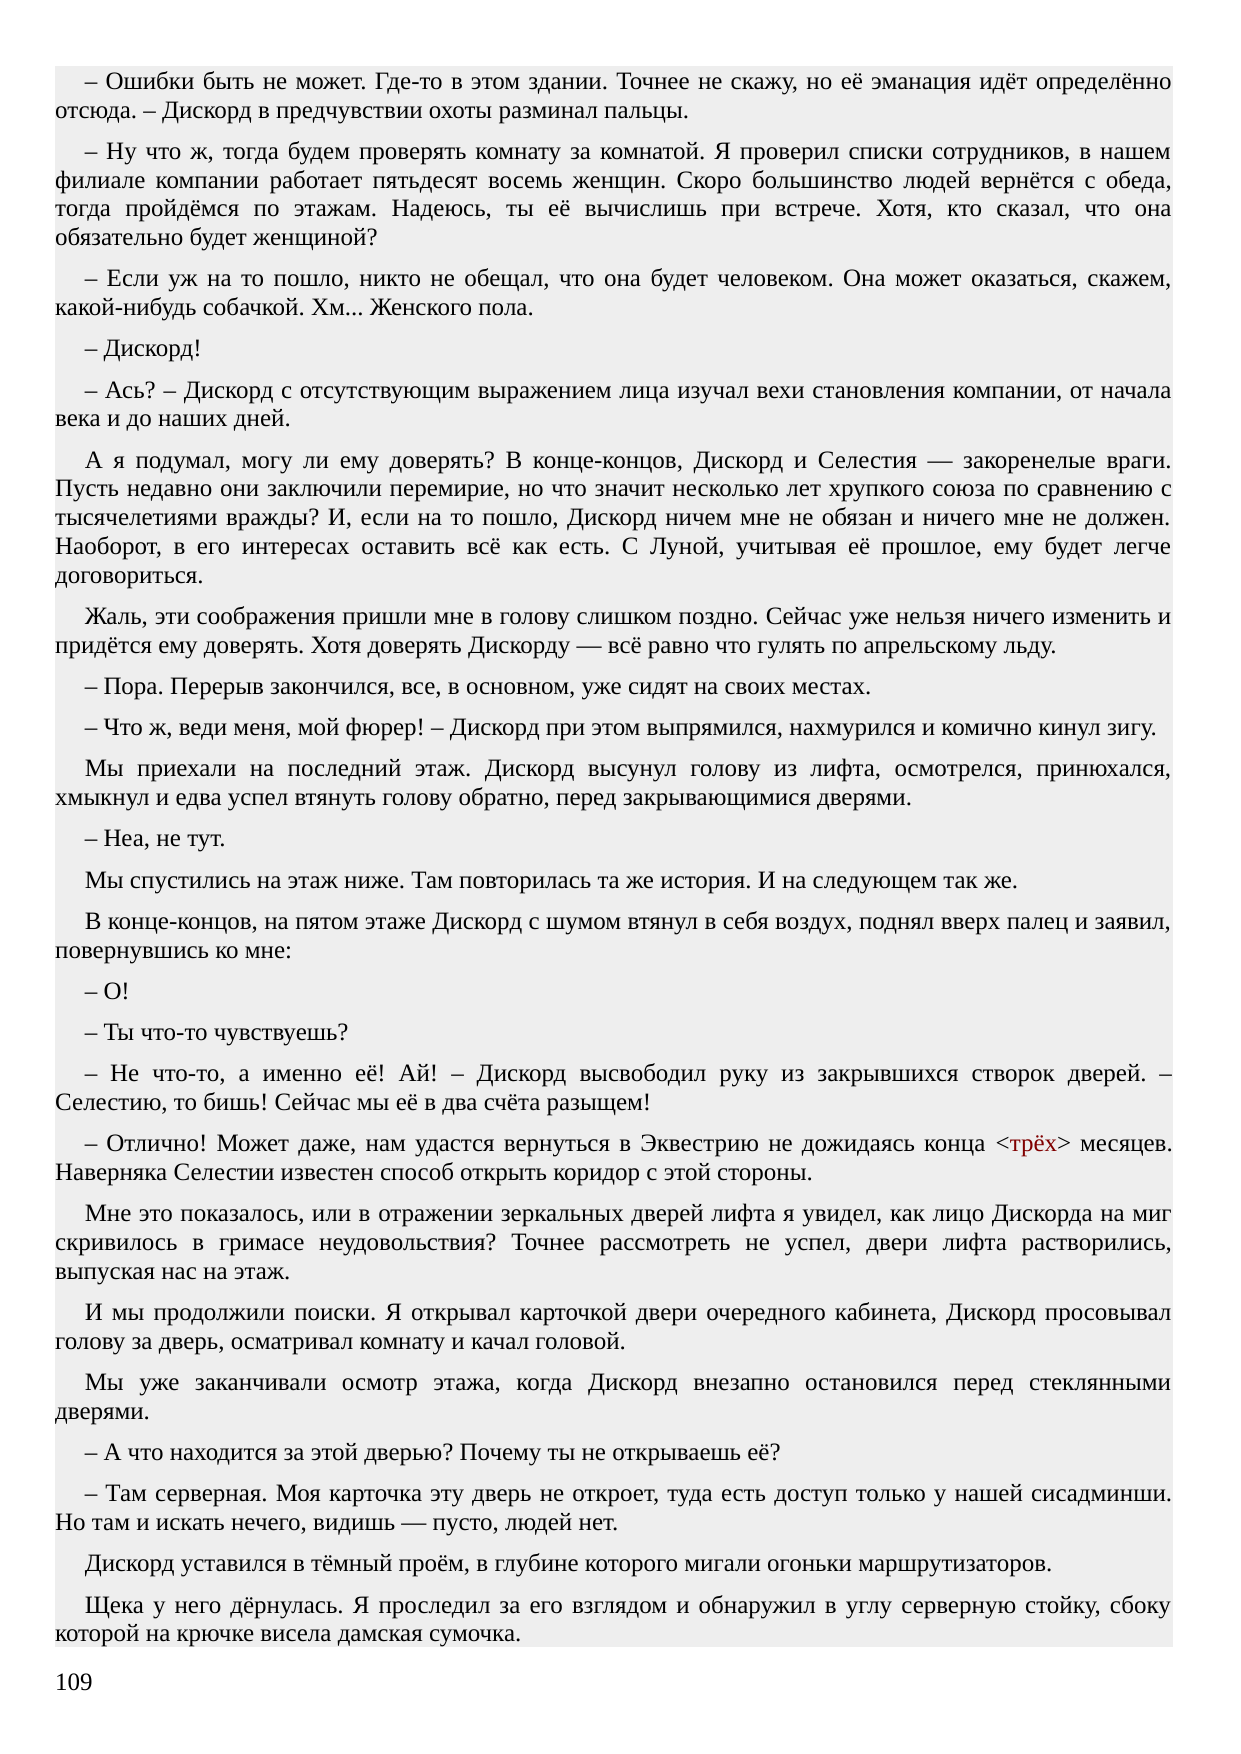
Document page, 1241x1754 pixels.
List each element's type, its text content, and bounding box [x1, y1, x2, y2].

text – Дискорд! [55, 333, 1173, 362]
text Мне это показалось, или в отражении зеркальных дверей лифта я увидел, как лицо Дискорда на миг скривилось в гримасе неудовольствия? Точнее рассмотреть не успел, двери лифта растворились, выпуская нас на этаж. [55, 1198, 1173, 1285]
text – Ась? – Дискорд с отсутствующим выражением лица изучал вехи становления компании, от начала века и до наших дней. [55, 375, 1173, 432]
text И мы продолжили поиски. Я открывал карточкой двери очередного кабинета, Дискорд просовывал голову за дверь, осматривал комнату и качал головой. [55, 1297, 1173, 1355]
text Мы приехали на последний этаж. Дискорд высунул голову из лифта, осмотрелся, принюхался, хмыкнул и едва успел втянуть голову обратно, перед закрывающимися дверями. [55, 753, 1173, 811]
text – А что находится за этой дверью? Почему ты не открываешь её? [55, 1437, 1173, 1466]
text Жаль, эти соображения пришли мне в голову слишком поздно. Сейчас уже нельзя ничего изменить и придётся ему доверять. Хотя доверять Дискорду — всё равно что гулять по апрельскому льду. [55, 601, 1173, 658]
text – Ошибки быть не может. Где-то в этом здании. Точнее не скажу, но её эманация идёт определённо отсюда. – Дискорд в предчувствии охоты разминал пальцы. [55, 66, 1173, 123]
text В конце-концов, на пятом этаже Дискорд с шумом втянул в себя воздух, поднял вверх палец и заявил, повернувшись ко мне: [55, 906, 1173, 963]
text Мы уже заканчивали осмотр этажа, когда Дискорд внезапно остановился перед стеклянными дверями. [55, 1367, 1173, 1425]
text А я подумал, могу ли ему доверять? В конце-концов, Дискорд и Селестия — закоренелые враги. Пусть недавно они заключили перемирие, но что значит несколько лет хрупкого союза по сравнению с тысячелетиями вражды? И, если на то пошло, Дискорд ничем мне не обязан и ничего мне не должен. Наоборот, в его интересах оставить всё как есть. С Луной, учитывая её прошлое, ему будет легче договориться. [55, 445, 1173, 588]
text – Отлично! Может даже, нам удастся вернуться в Эквестрию не дожидаясь конца <трёх> месяцев. Наверняка Селестии известен способ открыть коридор с этой стороны. [55, 1128, 1173, 1186]
text – Ну что ж, тогда будем проверять комнату за комнатой. Я проверил списки сотрудников, в нашем филиале компании работает пятьдесят восемь женщин. Скоро большинство людей вернётся с обеда, тогда пройдёмся по этажам. Надеюсь, ты её вычислишь при встрече. Хотя, кто сказал, что она обязательно будет женщиной? [55, 136, 1173, 251]
text – Что ж, веди меня, мой фюрер! – Дискорд при этом выпрямился, нахмурился и комично кинул зигу. [55, 712, 1173, 741]
text – О! [55, 976, 1173, 1005]
text – Там серверная. Моя карточка эту дверь не откроет, туда есть доступ только у нашей сисадминши. Но там и искать нечего, видишь — пусто, людей нет. [55, 1478, 1173, 1536]
text Мы спустились на этаж ниже. Там повторилась та же история. И на следующем так же. [55, 865, 1173, 893]
text – Не что-то, а именно её! Ай! – Дискорд высвободил руку из закрывшихся створок дверей. – Селестию, то бишь! Сейчас мы её в два счёта разыщем! [55, 1058, 1173, 1116]
text – Неа, не тут. [55, 823, 1173, 852]
text Щека у него дёрнулась. Я проследил за его взглядом и обнаружил в углу серверную стойку, сбоку которой на крючке висела дамская сумочка. [55, 1590, 1173, 1647]
text – Пора. Перерыв закончился, все, в основном, уже сидят на своих местах. [55, 671, 1173, 700]
text Дискорд уставился в тёмный проём, в глубине которого мигали огоньки маршрутизаторов. [55, 1548, 1173, 1577]
text – Если уж на то пошло, никто не обещал, что она будет человеком. Она может оказаться, скажем, какой-нибудь собачкой. Хм... Женского пола. [55, 263, 1173, 321]
text – Ты что-то чувствуешь? [55, 1017, 1173, 1046]
